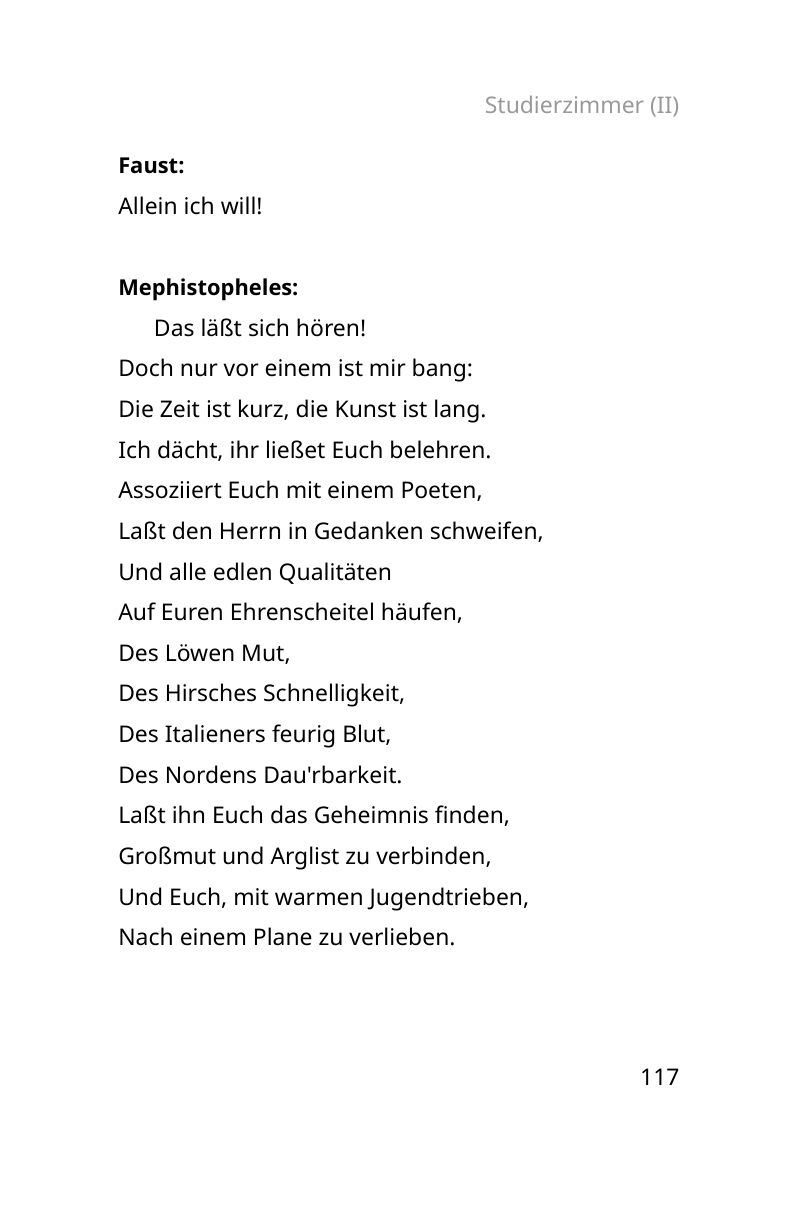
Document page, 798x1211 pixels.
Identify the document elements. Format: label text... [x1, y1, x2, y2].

text Mephistopheles: Das läßt sich hören! Doch nur vor einem ist mir bang: Die Zeit ist kurz, die Kunst ist lang. Ich dächt, ihr ließet Euch belehren. Assoziiert Euch mit einem Poeten, Laßt den Herrn in Gedanken schweifen, Und alle edlen Qualitäten Auf Euren Ehrenscheitel häufen, Des Löwen Mut, Des Hirsches Schnelligkeit, Des Italieners feurig Blut, Des Nordens Dau'rbarkeit. Laßt ihn Euch das Geheimnis finden, Großmut und Arglist zu verbinden, Und Euch, mit warmen Jugendtrieben, Nach einem Plane zu verlieben. [118, 248, 679, 952]
text Faust: Allein ich will! [118, 149, 679, 221]
